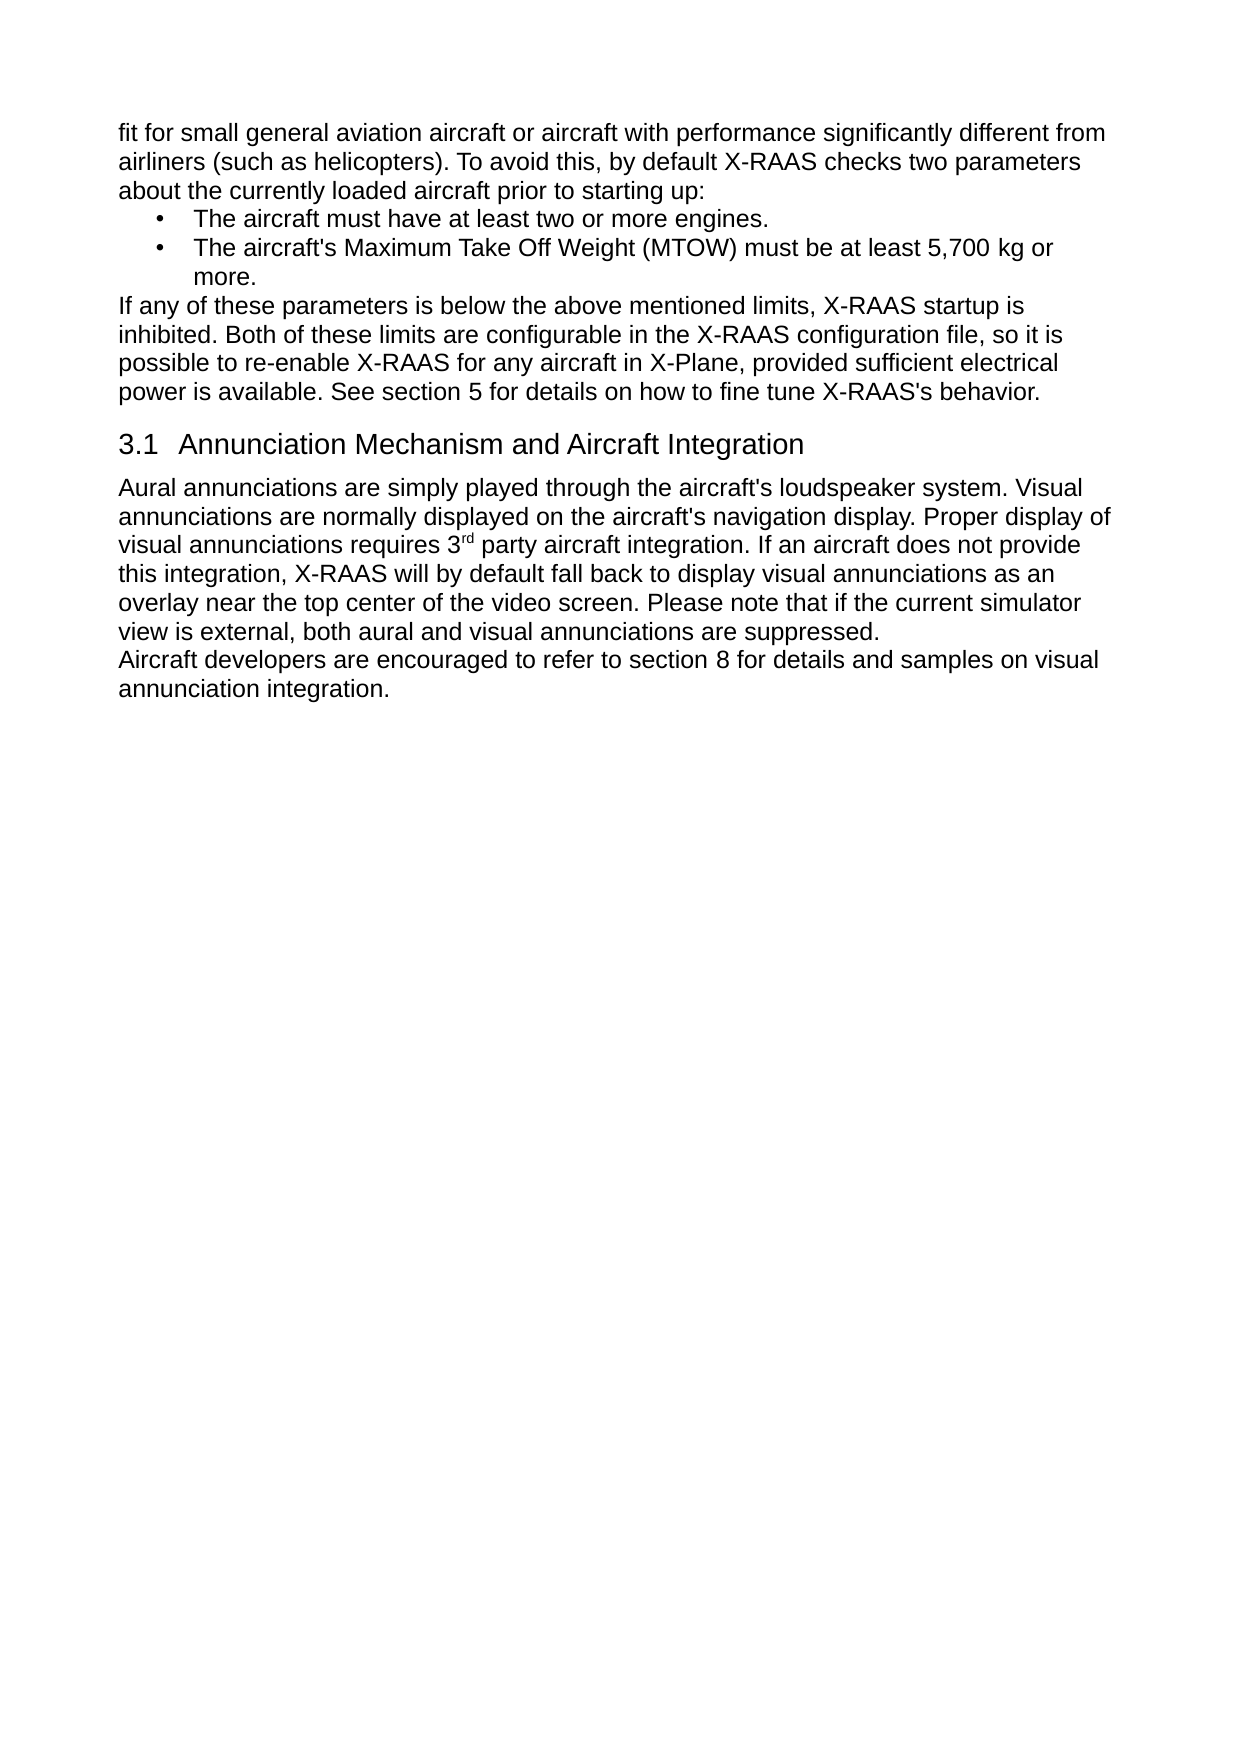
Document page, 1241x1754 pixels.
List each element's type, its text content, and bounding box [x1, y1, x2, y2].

list The aircraft's Maximum Take Off Weight (MTOW) must be at least 5,700 kg or more. [156, 233, 1122, 291]
text Aircraft developers are encouraged to refer to section 8 for details and samples on visual annunciation integration. [118, 645, 1122, 703]
list The aircraft must have at least two or more engines. [156, 204, 1122, 233]
text fit for small general aviation aircraft or aircraft with performance significantly different from airliners (such as helicopters). To avoid this, by default X-RAAS checks two parameters about the currently loaded aircraft prior to starting up: [118, 118, 1122, 204]
text Aural annunciations are simply played through the aircraft's loudspeaker system. Visual annunciations are normally displayed on the aircraft's navigation display. Proper display of visual annunciations requires 3rd party aircraft integration. If an aircraft does not provide this integration, X-RAAS will by default fall back to display visual annunciations as an overlay near the top center of the video screen. Please note that if the current simulator view is external, both aural and visual annunciations are suppressed. [118, 473, 1122, 645]
text If any of these parameters is below the above mentioned limits, X-RAAS startup is inhibited. Both of these limits are configurable in the X-RAAS configuration file, so it is possible to re-enable X-RAAS for any aircraft in X-Plane, provided sufficient electrical power is available. See section 5 for details on how to fine tune X-RAAS's behavior. [118, 291, 1122, 406]
subtitle Annunciation Mechanism and Aircraft Integration [118, 427, 1122, 460]
